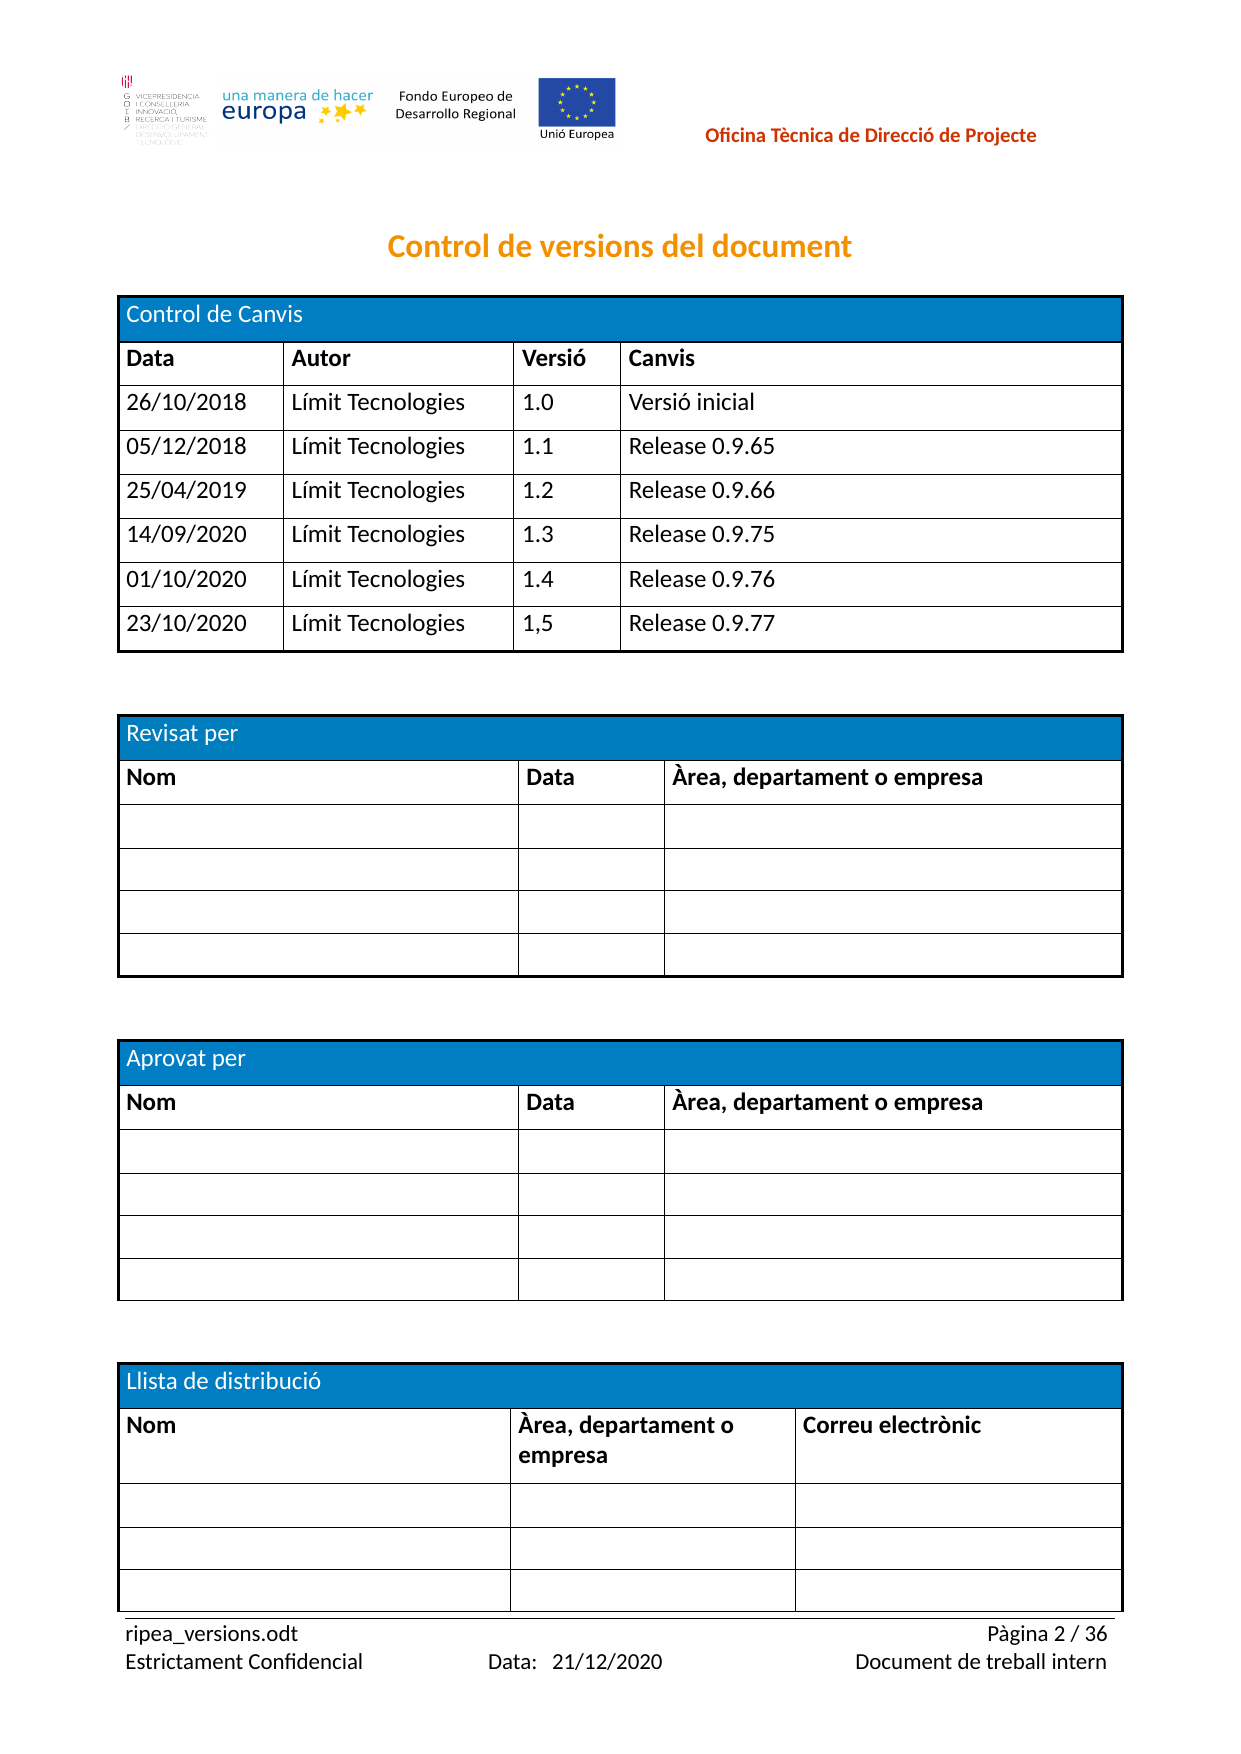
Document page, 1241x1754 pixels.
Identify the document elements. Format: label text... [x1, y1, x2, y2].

table_cell [665, 849, 1121, 890]
table_cell [120, 805, 518, 848]
table_cell [665, 891, 1121, 933]
table_cell [120, 1174, 518, 1215]
table_header Llista de distribució [120, 1365, 1121, 1408]
table_cell [665, 1259, 1121, 1300]
table_cell Versió [514, 343, 620, 385]
table_cell [519, 1216, 664, 1258]
table_cell Límit Tecnologies [284, 431, 513, 473]
table_cell [665, 1216, 1121, 1258]
table_cell [796, 1528, 1121, 1569]
table_cell Data [519, 761, 664, 804]
table_cell [120, 1216, 518, 1258]
table_cell [519, 934, 664, 975]
table_cell [511, 1528, 795, 1569]
table_cell [511, 1570, 795, 1611]
table_cell [665, 934, 1121, 975]
table_cell [519, 805, 664, 848]
table_cell Versió inicial [621, 386, 1121, 429]
table_header Revisat per [120, 717, 1121, 760]
table_cell 1.0 [514, 386, 620, 429]
table_cell 01/10/2020 [120, 563, 283, 606]
table_cell Límit Tecnologies [284, 475, 513, 518]
table_cell [519, 891, 664, 933]
table_cell 1.4 [514, 563, 620, 606]
table_cell [519, 1174, 664, 1215]
table_cell [519, 849, 664, 890]
table_header Control de Canvis [120, 298, 1121, 341]
table_cell [120, 1130, 518, 1173]
table_cell Àrea, departament o empresa [511, 1409, 795, 1483]
table_cell [665, 805, 1121, 848]
table_cell Release 0.9.76 [621, 563, 1121, 606]
table_cell 1.1 [514, 431, 620, 473]
table_cell Límit Tecnologies [284, 607, 513, 650]
table_cell Release 0.9.75 [621, 519, 1121, 562]
table_cell Nom [120, 1409, 510, 1483]
table_cell 1.2 [514, 475, 620, 518]
table_cell Límit Tecnologies [284, 563, 513, 606]
table_cell [120, 1570, 510, 1611]
table_cell 1.3 [514, 519, 620, 562]
picture [118, 73, 213, 147]
table_cell Data [519, 1086, 664, 1129]
table_cell Nom [120, 1086, 518, 1129]
subtitle Control de versions del document [118, 225, 1122, 266]
table_cell [665, 1130, 1121, 1173]
table_cell Autor [284, 343, 513, 385]
table_cell Àrea, departament o empresa [665, 761, 1121, 804]
table_cell Límit Tecnologies [284, 386, 513, 429]
table_cell [519, 1259, 664, 1300]
table_cell Release 0.9.77 [621, 607, 1121, 650]
table_cell 23/10/2020 [120, 607, 283, 650]
table_cell Correu electrònic [796, 1409, 1121, 1483]
table_cell [120, 891, 518, 933]
table_cell Canvis [621, 343, 1121, 385]
table_header Aprovat per [120, 1042, 1121, 1085]
table_cell [796, 1570, 1121, 1611]
table_cell [511, 1484, 795, 1527]
table_cell [665, 1174, 1121, 1215]
table_cell 1,5 [514, 607, 620, 650]
table_cell 25/04/2019 [120, 475, 283, 518]
table_cell [120, 1484, 510, 1527]
table_cell Àrea, departament o empresa [665, 1086, 1121, 1129]
table_cell 05/12/2018 [120, 431, 283, 473]
table_cell [796, 1484, 1121, 1527]
table_cell [120, 849, 518, 890]
table_cell Release 0.9.65 [621, 431, 1121, 473]
table_cell 26/10/2018 [120, 386, 283, 429]
table_cell Límit Tecnologies [284, 519, 513, 562]
table_cell [120, 934, 518, 975]
picture [219, 73, 621, 147]
table_cell Nom [120, 761, 518, 804]
table_cell [120, 1259, 518, 1300]
table_cell 14/09/2020 [120, 519, 283, 562]
table_cell Release 0.9.66 [621, 475, 1121, 518]
table_cell [120, 1528, 510, 1569]
table_cell Data [120, 343, 283, 385]
table_cell [519, 1130, 664, 1173]
